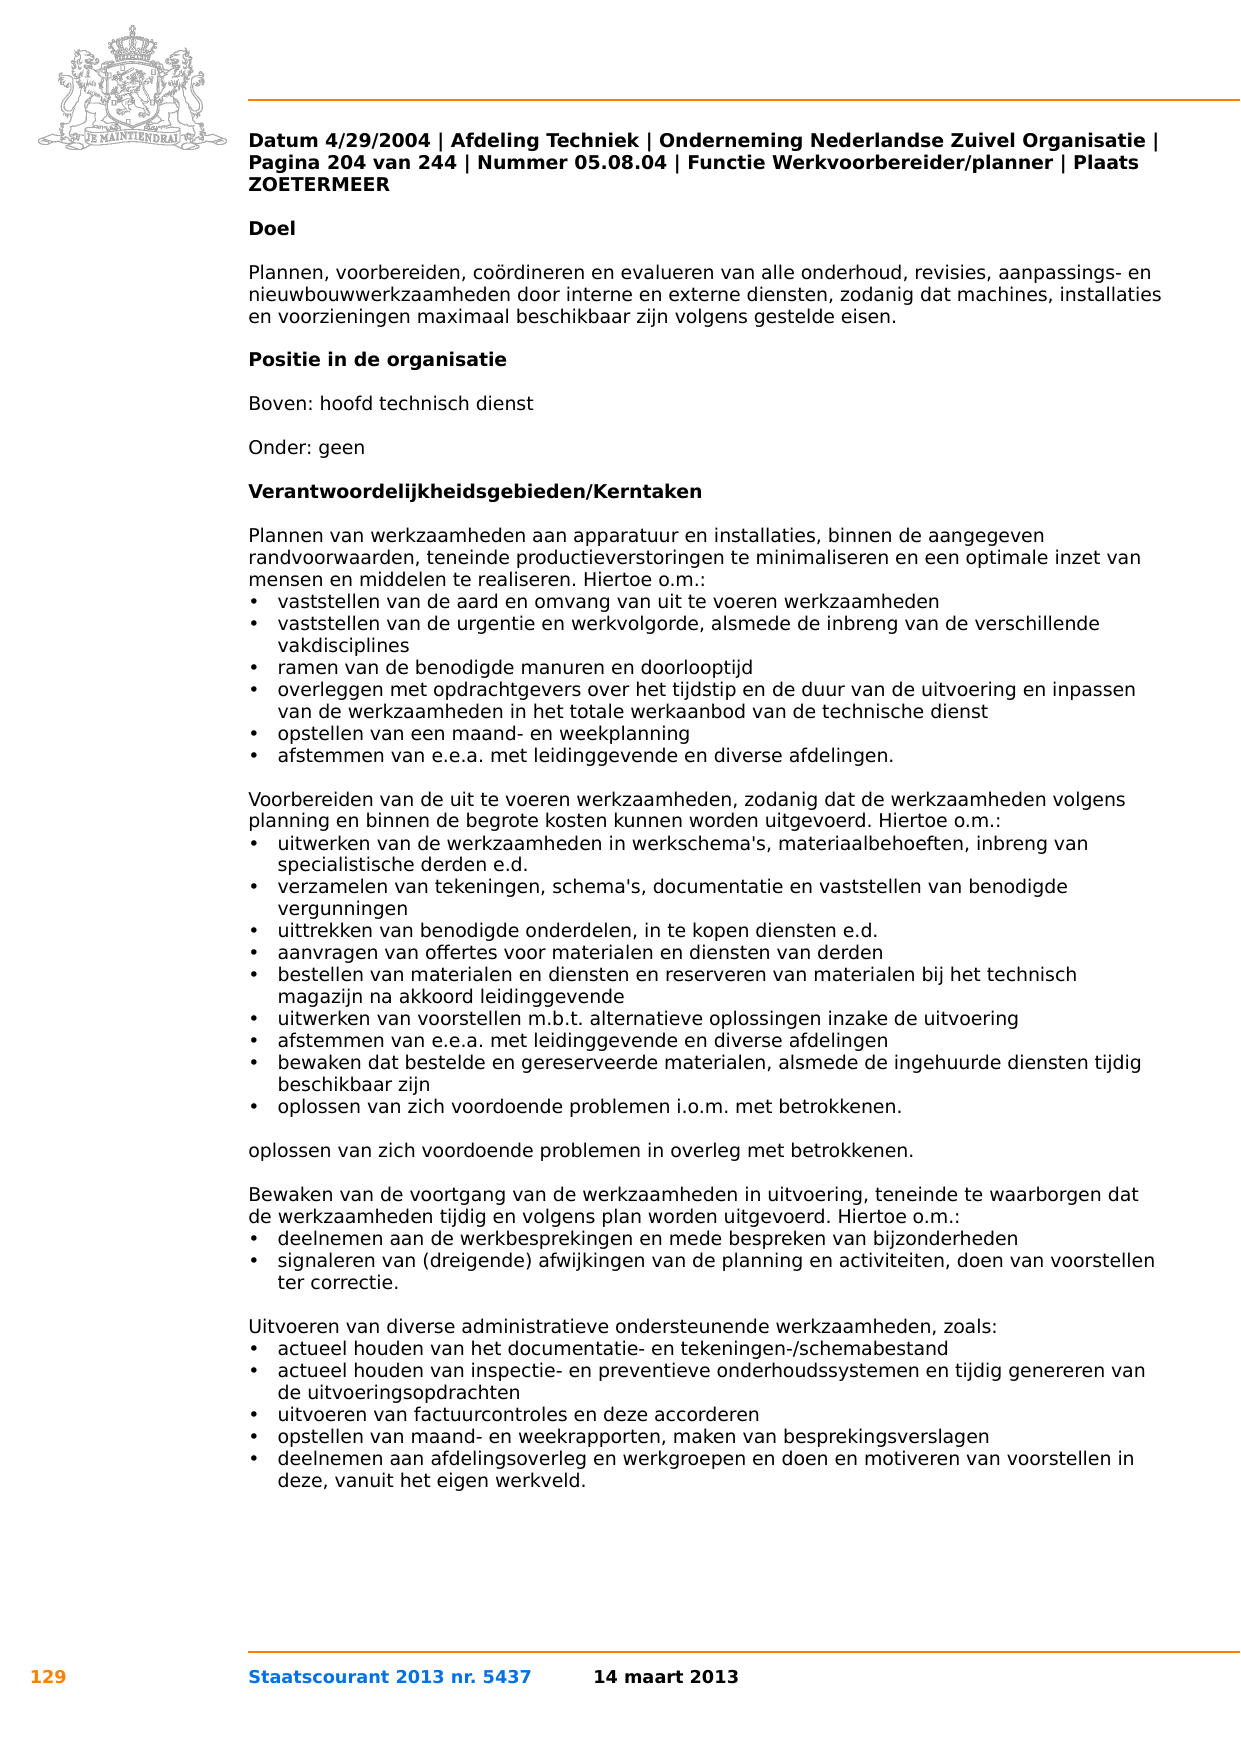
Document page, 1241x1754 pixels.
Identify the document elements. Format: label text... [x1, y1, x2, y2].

subtitle Doel [248, 218, 1163, 240]
text • overleggen met opdrachtgevers over het tijdstip en de duur van de uitvoering en inpassen van de werkzaamheden in het totale werkaanbod van de technische dienst [248, 679, 1163, 723]
text Voorbereiden van de uit te voeren werkzaamheden, zodanig dat de werkzaamheden volgens planning en binnen de begrote kosten kunnen worden uitgevoerd. Hiertoe o.m.: [248, 788, 1163, 832]
subtitle Positie in de organisatie [248, 349, 1163, 371]
text • oplossen van zich voordoende problemen i.o.m. met betrokkenen. [248, 1096, 1163, 1118]
text • uittrekken van benodigde onderdelen, in te kopen diensten e.d. [248, 920, 1163, 942]
text • actueel houden van het documentatie- en tekeningen-/schemabestand [248, 1338, 1163, 1359]
text • uitvoeren van factuurcontroles en deze accorderen [248, 1403, 1163, 1426]
text Boven: hoofd technisch dienst [248, 393, 1163, 415]
text • vaststellen van de urgentie en werkvolgorde, alsmede de inbreng van de verschillende vakdisciplines [248, 613, 1163, 657]
text • afstemmen van e.e.a. met leidinggevende en diverse afdelingen. [248, 744, 1163, 767]
text • opstellen van maand- en weekrapporten, maken van besprekingsverslagen [248, 1426, 1163, 1447]
text • uitwerken van de werkzaamheden in werkschema's, materiaalbehoeften, inbreng van specialistische derden e.d. [248, 832, 1163, 876]
text Plannen van werkzaamheden aan apparatuur en installaties, binnen de aangegeven randvoorwaarden, teneinde productieverstoringen te minimaliseren en een optimale inzet van mensen en middelen te realiseren. Hiertoe o.m.: [248, 525, 1163, 591]
subtitle Datum 4/29/2004 | Afdeling Techniek | Onderneming Nederlandse Zuivel Organisatie | Pagina 204 van 244 | Nummer 05.08.04 | Functie Werkvoorbereider/planner | Plaats ZOETERMEER [248, 130, 1163, 196]
text • deelnemen aan de werkbesprekingen en mede bespreken van bijzonderheden [248, 1228, 1163, 1250]
text • ramen van de benodigde manuren en doorlooptijd [248, 657, 1163, 679]
text • vaststellen van de aard en omvang van uit te voeren werkzaamheden [248, 591, 1163, 613]
text Uitvoeren van diverse administratieve ondersteunende werkzaamheden, zoals: [248, 1316, 1163, 1338]
text • bewaken dat bestelde en gereserveerde materialen, alsmede de ingehuurde diensten tijdig beschikbaar zijn [248, 1052, 1163, 1096]
text • bestellen van materialen en diensten en reserveren van materialen bij het technisch magazijn na akkoord leidinggevende [248, 964, 1163, 1008]
text Plannen, voorbereiden, coördineren en evalueren van alle onderhoud, revisies, aanpassings- en nieuwbouwwerkzaamheden door interne en externe diensten, zodanig dat machines, installaties en voorzieningen maximaal beschikbaar zijn volgens gestelde eisen. [248, 262, 1163, 327]
text • signaleren van (dreigende) afwijkingen van de planning en activiteiten, doen van voorstellen ter correctie. [248, 1250, 1163, 1294]
text • aanvragen van offertes voor materialen en diensten van derden [248, 942, 1163, 964]
text • verzamelen van tekeningen, schema's, documentatie en vaststellen van benodigde vergunningen [248, 876, 1163, 920]
text • opstellen van een maand- en weekplanning [248, 723, 1163, 744]
text • deelnemen aan afdelingsoverleg en werkgroepen en doen en motiveren van voorstellen in deze, vanuit het eigen werkveld. [248, 1447, 1163, 1491]
text Bewaken van de voortgang van de werkzaamheden in uitvoering, teneinde te waarborgen dat de werkzaamheden tijdig en volgens plan worden uitgevoerd. Hiertoe o.m.: [248, 1184, 1163, 1228]
text • uitwerken van voorstellen m.b.t. alternatieve oplossingen inzake de uitvoering [248, 1008, 1163, 1030]
text • actueel houden van inspectie- en preventieve onderhoudssystemen en tijdig genereren van de uitvoeringsopdrachten [248, 1359, 1163, 1403]
text oplossen van zich voordoende problemen in overleg met betrokkenen. [248, 1140, 1163, 1162]
subtitle Verantwoordelijkheidsgebieden/Kerntaken [248, 481, 1163, 503]
text Onder: geen [248, 437, 1163, 459]
picture [38, 25, 227, 150]
text • afstemmen van e.e.a. met leidinggevende en diverse afdelingen [248, 1030, 1163, 1052]
